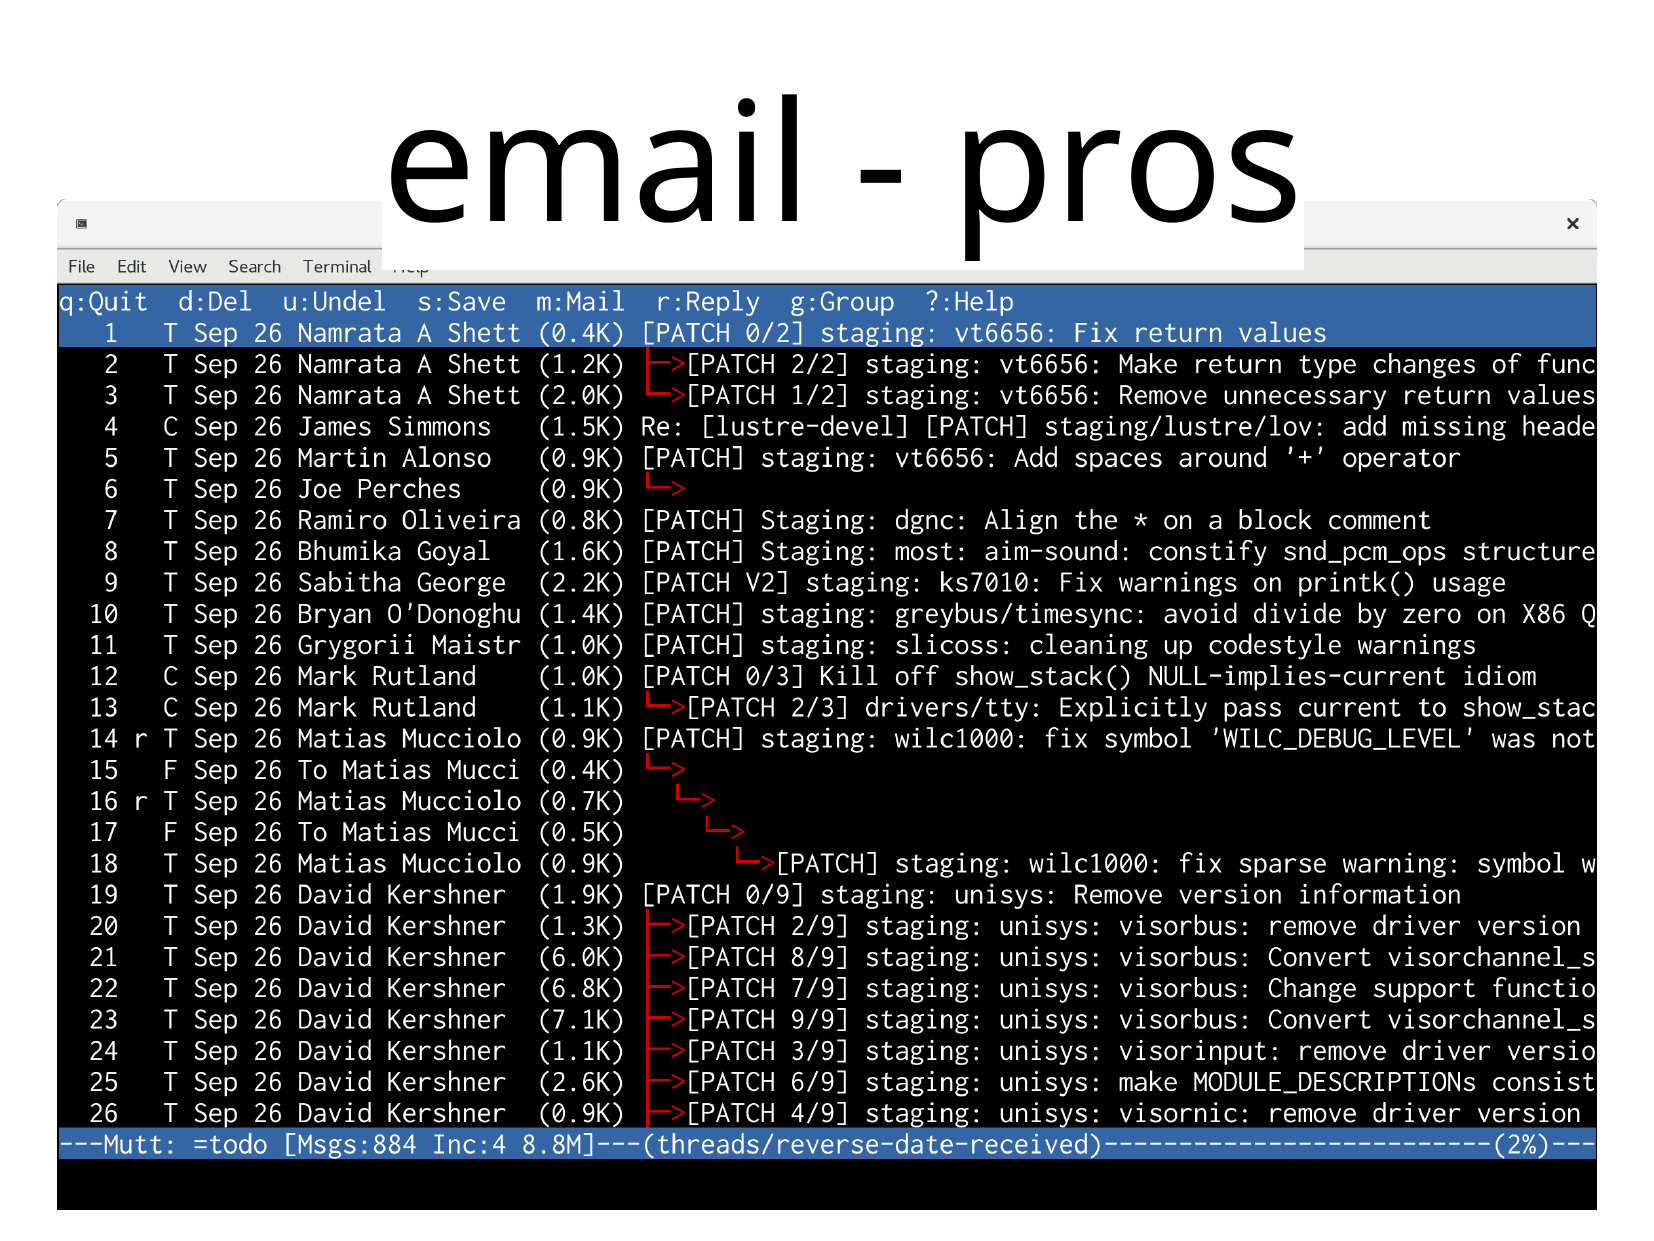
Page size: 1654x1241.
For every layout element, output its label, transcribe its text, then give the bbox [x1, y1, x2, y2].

text_box email - pros [95, 35, 1591, 796]
picture [57, 199, 1597, 1210]
